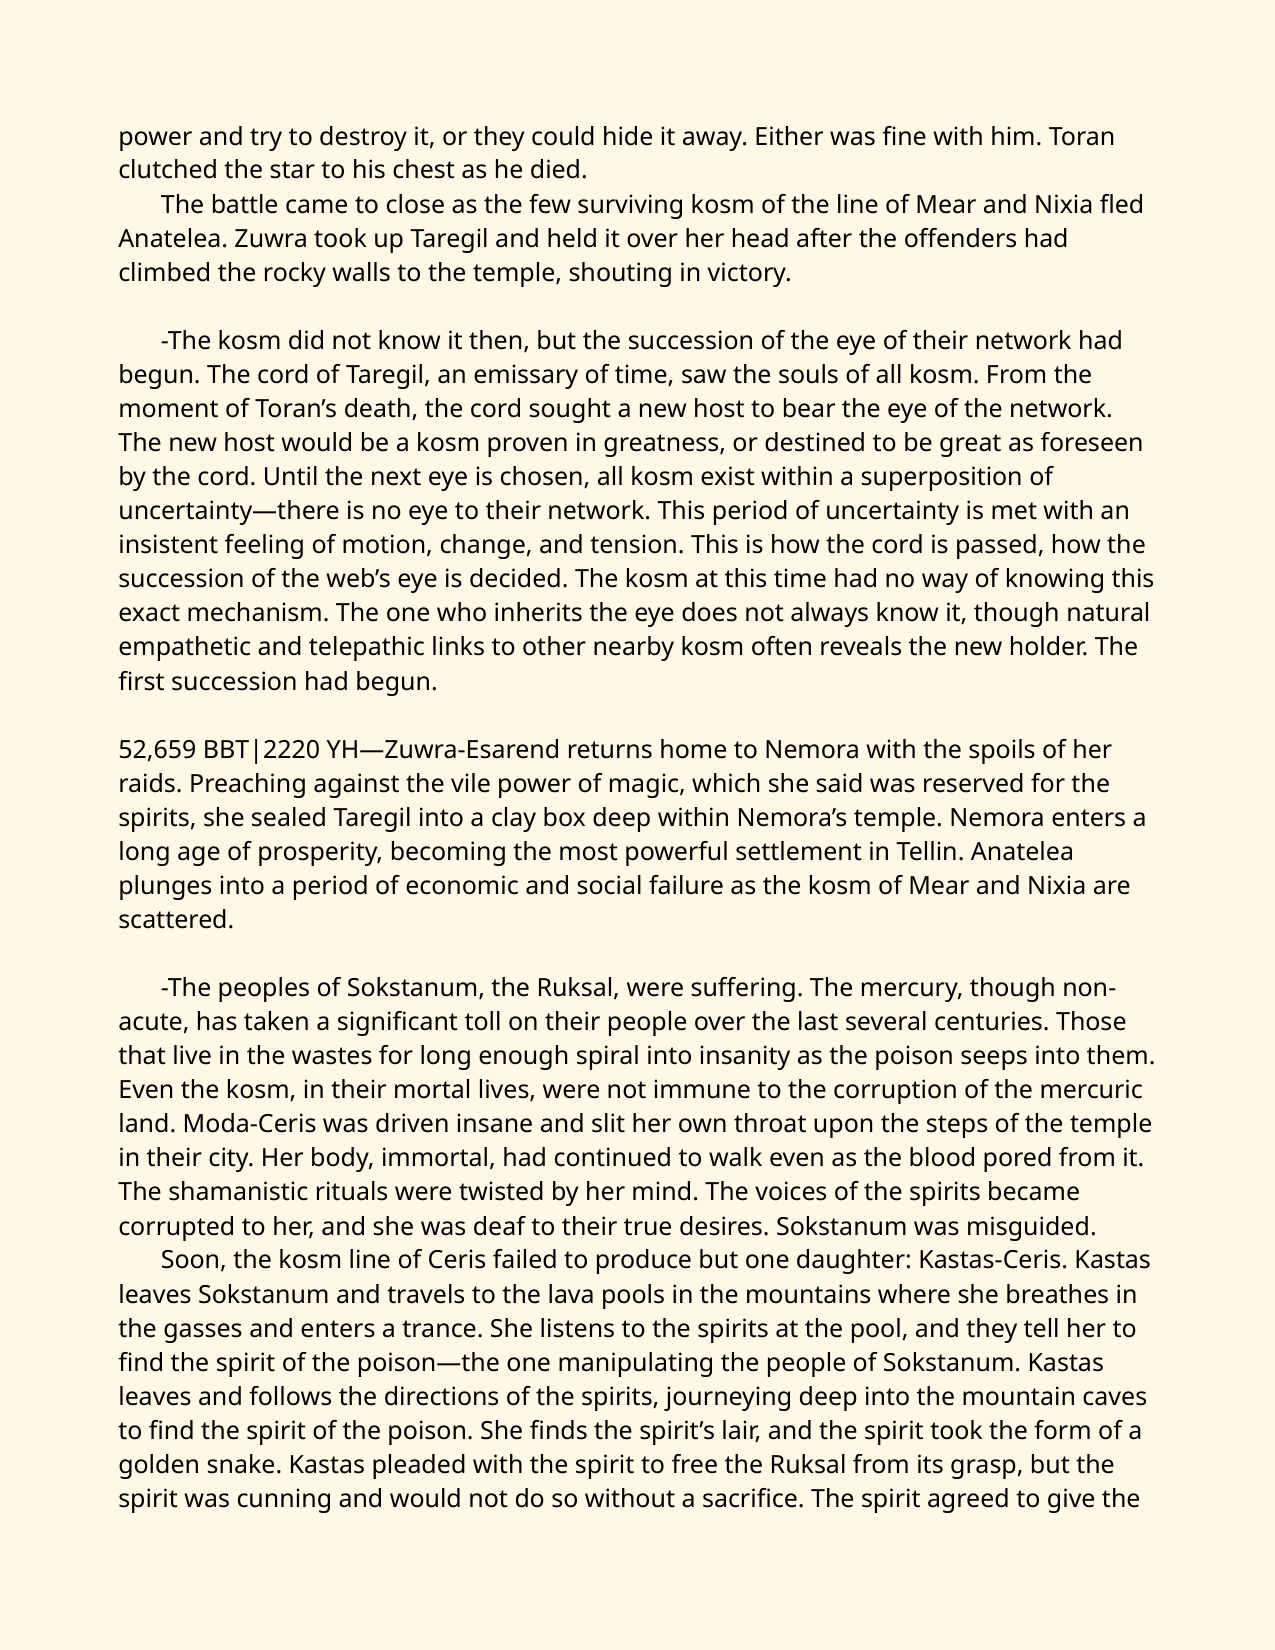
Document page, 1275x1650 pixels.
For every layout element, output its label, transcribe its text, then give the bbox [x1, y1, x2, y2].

text The battle came to close as the few surviving kosm of the line of Mear and Nixia fled Anatelea. Zuwra took up Taregil and held it over her head after the offenders had climbed the rocky walls to the temple, shouting in victory. [118, 186, 1157, 288]
text Soon, the kosm line of Ceris failed to produce but one daughter: Kastas-Ceris. Kastas leaves Sokstanum and travels to the lava pools in the mountains where she breathes in the gasses and enters a trance. She listens to the spirits at the pool, and they tell her to find the spirit of the poison—the one manipulating the people of Sokstanum. Kastas leaves and follows the directions of the spirits, journeying deep into the mountain caves to find the spirit of the poison. She finds the spirit’s lair, and the spirit took the form of a golden snake. Kastas pleaded with the spirit to free the Ruksal from its grasp, but the spirit was cunning and would not do so without a sacrifice. The spirit agreed to give the [118, 1242, 1157, 1515]
text -The peoples of Sokstanum, the Ruksal, were suffering. The mercury, though non-acute, has taken a significant toll on their people over the last several centuries. Those that live in the wastes for long enough spiral into insanity as the poison seeps into them. Even the kosm, in their mortal lives, were not immune to the corruption of the mercuric land. Moda-Ceris was driven insane and slit her own throat upon the steps of the temple in their city. Her body, immortal, had continued to walk even as the blood pored from it. The shamanistic rituals were twisted by her mind. The voices of the spirits became corrupted to her, and she was deaf to their true desires. Sokstanum was misguided. [118, 970, 1157, 1242]
text 52,659 BBT|2220 YH—Zuwra-Esarend returns home to Nemora with the spoils of her raids. Preaching against the vile power of magic, which she said was reserved for the spirits, she sealed Taregil into a clay box deep within Nemora’s temple. Nemora enters a long age of prosperity, becoming the most powerful settlement in Tellin. Anatelea plunges into a period of economic and social failure as the kosm of Mear and Nixia are scattered. [118, 731, 1157, 936]
text power and try to destroy it, or they could hide it away. Either was fine with him. Toran clutched the star to his chest as he died. [118, 118, 1157, 186]
text -The kosm did not know it then, but the succession of the eye of their network had begun. The cord of Taregil, an emissary of time, saw the souls of all kosm. From the moment of Toran’s death, the cord sought a new host to bear the eye of the network. The new host would be a kosm proven in greatness, or destined to be great as foreseen by the cord. Until the next eye is chosen, all kosm exist within a superposition of uncertainty—there is no eye to their network. This period of uncertainty is met with an insistent feeling of motion, change, and tension. This is how the cord is passed, how the succession of the web’s eye is decided. The kosm at this time had no way of knowing this exact mechanism. The one who inherits the eye does not always know it, though natural empathetic and telepathic links to other nearby kosm often reveals the new holder. The first succession had begun. [118, 322, 1157, 697]
